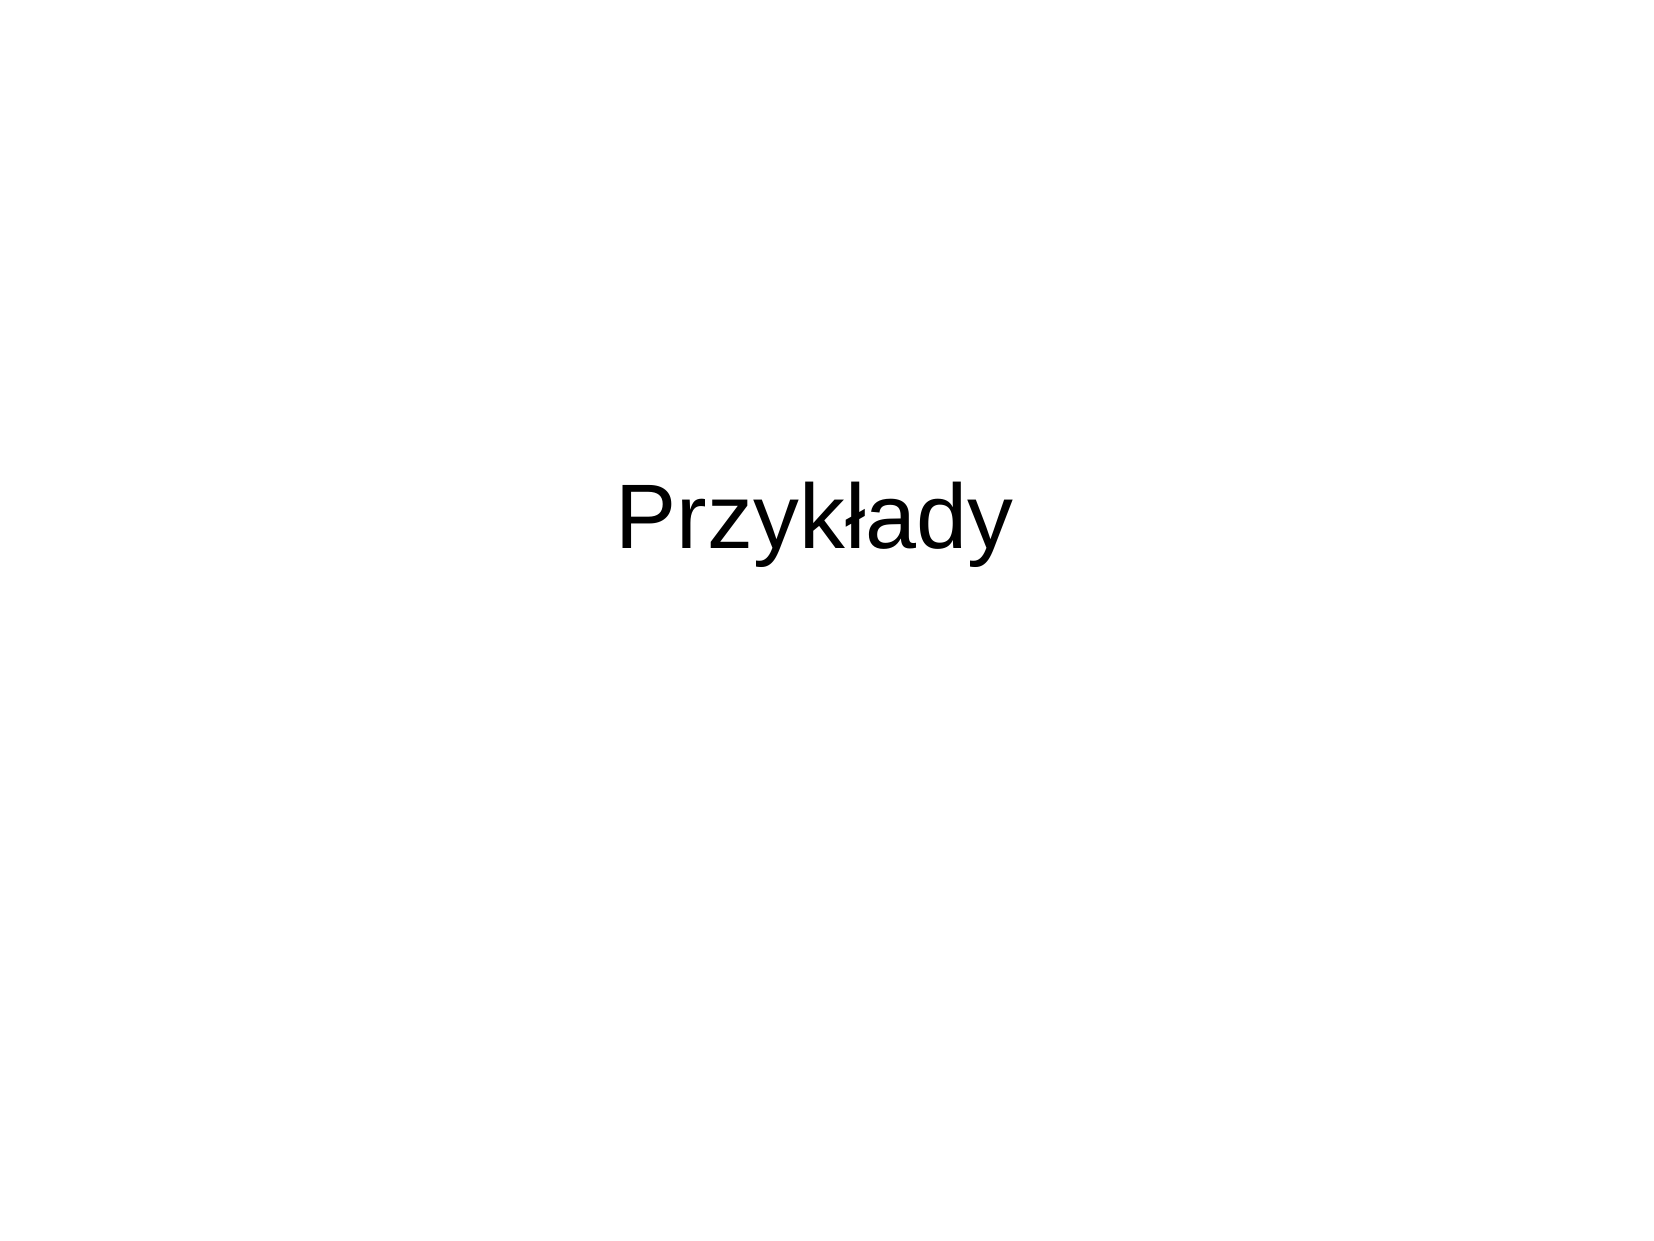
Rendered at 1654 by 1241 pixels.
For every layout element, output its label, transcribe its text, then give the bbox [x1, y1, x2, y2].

title Przykłady [70, 413, 1559, 621]
